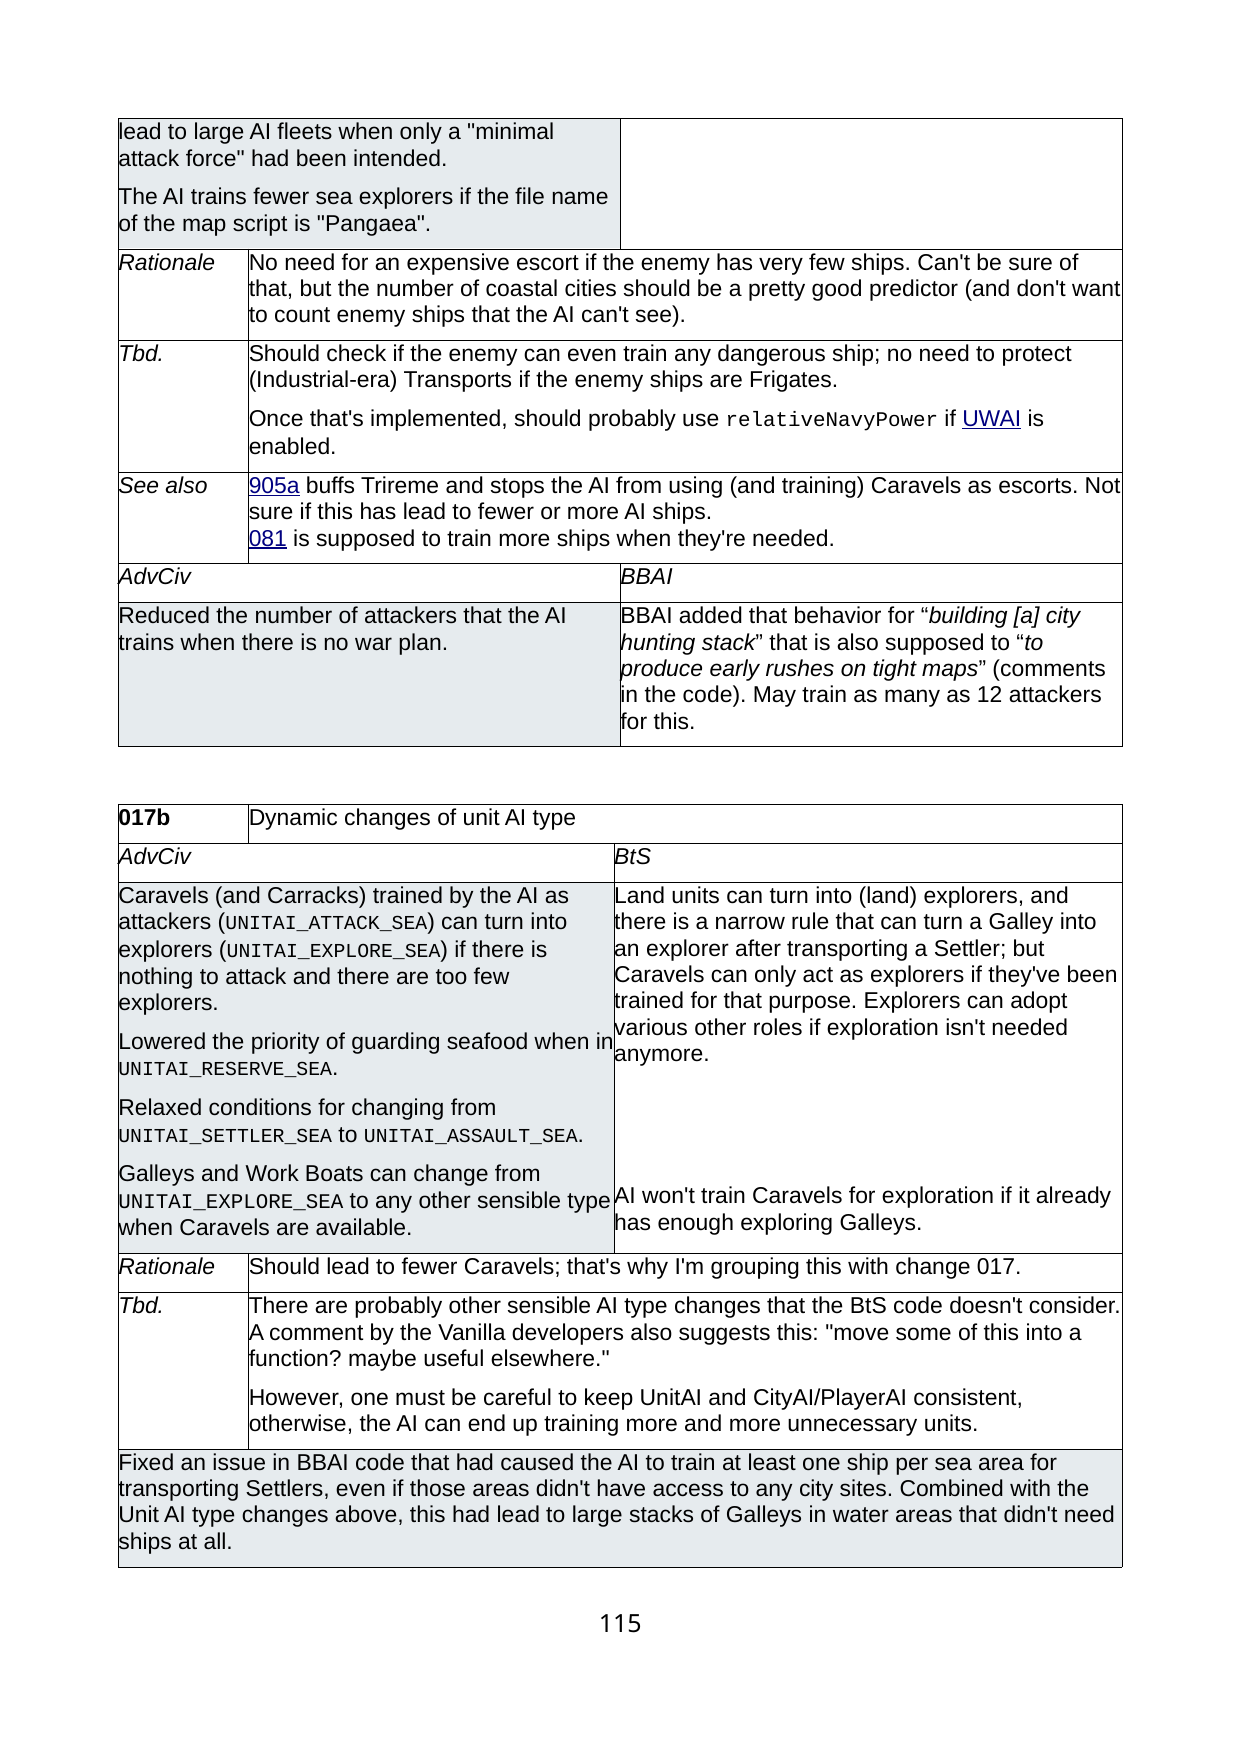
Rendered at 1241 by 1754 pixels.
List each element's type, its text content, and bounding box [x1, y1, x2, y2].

table_cell [621, 119, 1122, 248]
table_cell Tbd. [119, 341, 248, 472]
table_cell 905a buffs Trireme and stops the AI from using (and training) Caravels as escorts. Not sure if this has lead to fewer or more AI ships. 081 is supposed to train more ships when they're needed. [249, 473, 1122, 563]
table_cell Rationale [119, 1254, 248, 1292]
table_cell Caravels (and Carracks) trained by the AI as attackers (UNITAI_ATTACK_SEA) can turn into explorers (UNITAI_EXPLORE_SEA) if there is nothing to attack and there are too few explorers. Lowered the priority of guarding seafood when in UNITAI_RESERVE_SEA. Relaxed conditions for changing from UNITAI_SETTLER_SEA to UNITAI_ASSAULT_SEA. Galleys and Work Boats can change from UNITAI_EXPLORE_SEA to any other sensible type when Caravels are available. [119, 883, 614, 1253]
table_cell There are probably other sensible AI type changes that the BtS code doesn't consider. A comment by the Vanilla developers also suggests this: "move some of this into a function? maybe useful elsewhere." However, one must be careful to keep UnitAI and CityAI/PlayerAI consistent, otherwise, the AI can end up training more and more unnecessary units. [249, 1293, 1122, 1449]
table_cell Reduced the number of attackers that the AI trains when there is no war plan. [119, 603, 620, 746]
table_cell Fixed an issue in BBAI code that had caused the AI to train at least one ship per sea area for transporting Settlers, even if those areas didn't have access to any city sites. Combined with the Unit AI type changes above, this had lead to large stacks of Galleys in water areas that didn't need ships at all. [119, 1450, 1122, 1567]
table_cell BBAI [621, 564, 1122, 602]
table_cell Rationale [119, 250, 248, 340]
table_cell See also [119, 473, 248, 563]
table_cell lead to large AI fleets when only a "minimal attack force" had been intended. The AI trains fewer sea explorers if the file name of the map script is "Pangaea". [119, 119, 620, 248]
table_cell No need for an expensive escort if the enemy has very few ships. Can't be sure of that, but the number of coastal cities should be a pretty good predictor (and don't want to count enemy ships that the AI can't see). [249, 250, 1122, 340]
table_cell Tbd. [119, 1293, 248, 1449]
table_cell AdvCiv [119, 844, 614, 882]
table_cell Should check if the enemy can even train any dangerous ship; no need to protect (Industrial-era) Transports if the enemy ships are Frigates. Once that's implemented, should probably use relativeNavyPower if UWAI is enabled. [249, 341, 1122, 472]
table_cell Land units can turn into (land) explorers, and there is a narrow rule that can turn a Galley into an explorer after transporting a Settler; but Caravels can only act as explorers if they've been trained for that purpose. Explorers can adopt various other roles if exploration isn't needed anymore. AI won't train Caravels for exploration if it already has enough exploring Galleys. [615, 883, 1122, 1253]
table_cell BBAI added that behavior for “building [a] city hunting stack” that is also supposed to “to produce early rushes on tight maps” (comments in the code). May train as many as 12 attackers for this. [621, 603, 1122, 746]
table_header 017b [119, 805, 248, 843]
table_cell AdvCiv [119, 564, 620, 602]
table_header Dynamic changes of unit AI type [249, 805, 1122, 843]
table_cell BtS [615, 844, 1122, 882]
table_cell Should lead to fewer Caravels; that's why I'm grouping this with change 017. [249, 1254, 1122, 1292]
